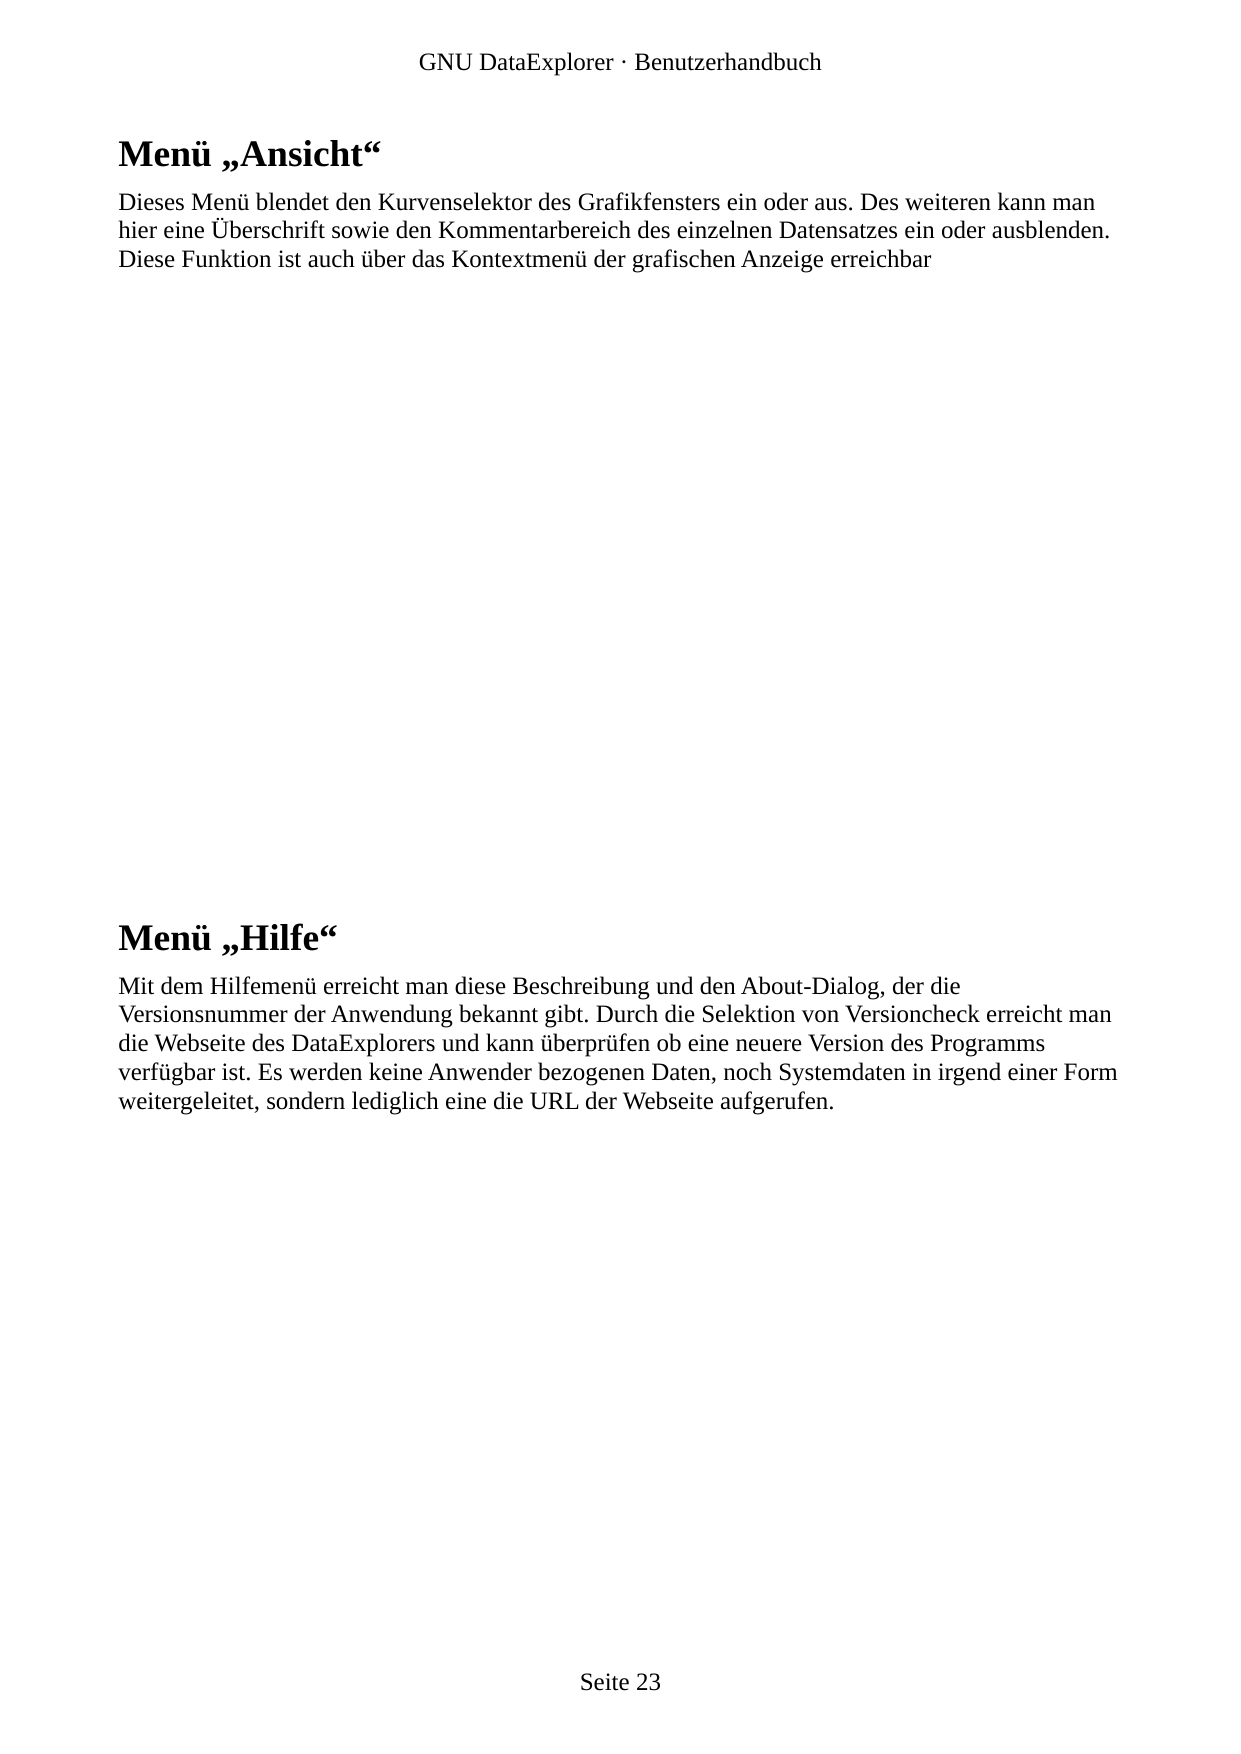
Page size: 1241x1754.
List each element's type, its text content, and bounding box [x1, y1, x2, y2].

text Dieses Menü blendet den Kurvenselektor des Grafikfensters ein oder aus. Des weiteren kann man hier eine Überschrift sowie den Kommentarbereich des einzelnen Datensatzes ein oder ausblenden. Diese Funktion ist auch über das Kontextmenü der grafischen Anzeige erreichbar [118, 187, 1122, 273]
text Mit dem Hilfemenü erreicht man diese Beschreibung und den About-Dialog, der die Versionsnummer der Anwendung bekannt gibt. Durch die Selektion von Versioncheck erreicht man die Webseite des DataExplorers und kann überprüfen ob eine neuere Version des Programms verfügbar ist. Es werden keine Anwender bezogenen Daten, noch Systemdaten in irgend einer Form weitergeleitet, sondern lediglich eine die URL der Webseite aufgerufen. [118, 971, 1122, 1114]
subtitle Menü „Hilfe“ [118, 915, 1122, 958]
subtitle Menü „Ansicht“ [118, 131, 1122, 174]
